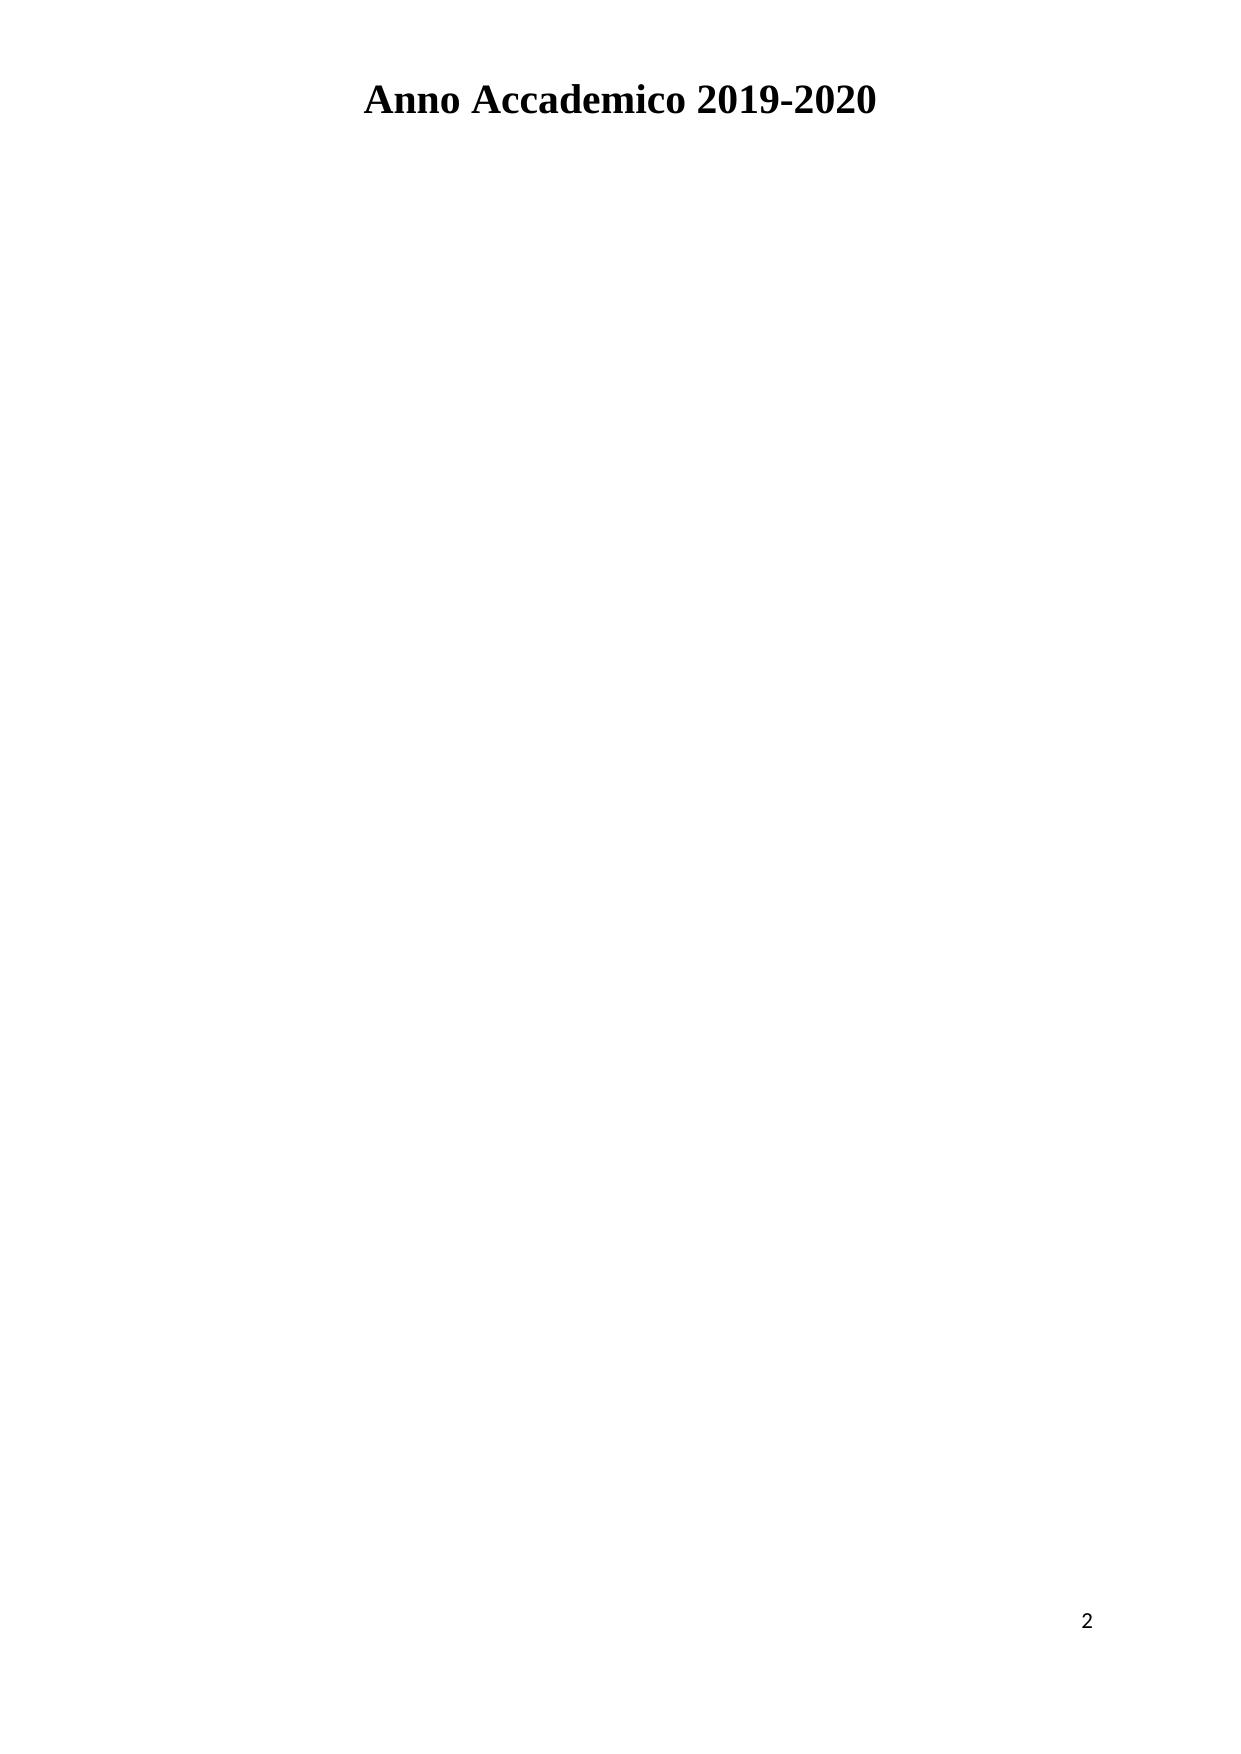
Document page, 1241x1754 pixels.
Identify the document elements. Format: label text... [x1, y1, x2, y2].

text Anno Accademico 2019-2020 [148, 75, 1092, 123]
